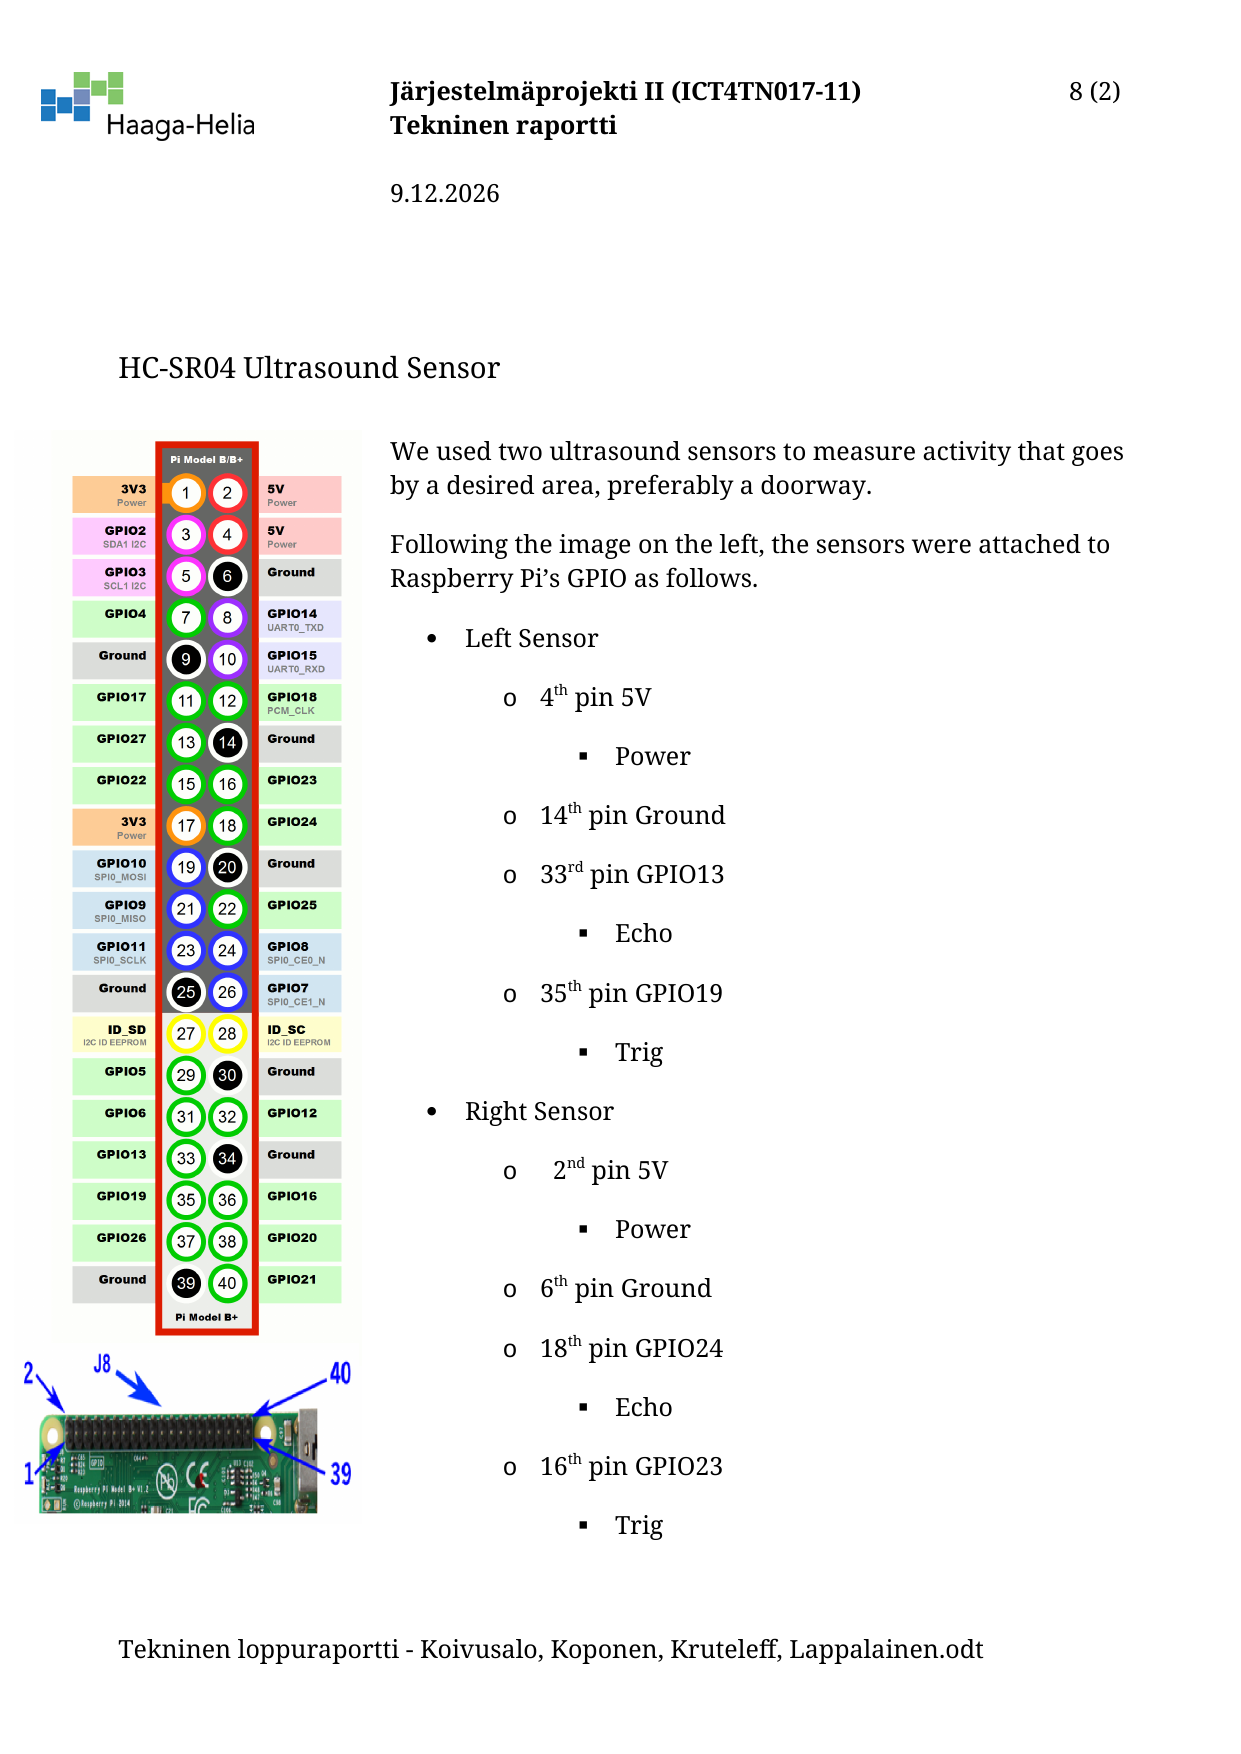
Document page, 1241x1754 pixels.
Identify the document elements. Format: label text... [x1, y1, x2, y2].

list Trig [577, 1508, 1152, 1542]
list Trig [577, 1034, 1152, 1068]
list 14th pin Ground [502, 798, 1152, 832]
list Echo [577, 916, 1152, 950]
subtitle HC-SR04 Ultrasound Sensor [118, 347, 1152, 387]
list 33rd pin GPIO13 [502, 857, 1152, 891]
list Left Sensor [427, 620, 1152, 654]
text We used two ultrasound sensors to measure activity that goes by a desired area, preferably a doorway. [390, 434, 1152, 502]
list Power [577, 1212, 1152, 1246]
list 6th pin Ground [502, 1271, 1152, 1305]
list 18th pin GPIO24 [502, 1330, 1152, 1364]
list 35th pin GPIO19 [502, 975, 1152, 1009]
list Power [577, 738, 1152, 773]
text Following the image on the left, the sensors were attached to Raspberry Pi’s GPIO as follows. [390, 527, 1152, 595]
list 4th pin 5V [502, 679, 1152, 713]
list Right Sensor [427, 1093, 1152, 1128]
list 16th pin GPIO23 [502, 1448, 1152, 1483]
list Echo [577, 1389, 1152, 1423]
list 2nd pin 5V [502, 1153, 1152, 1187]
